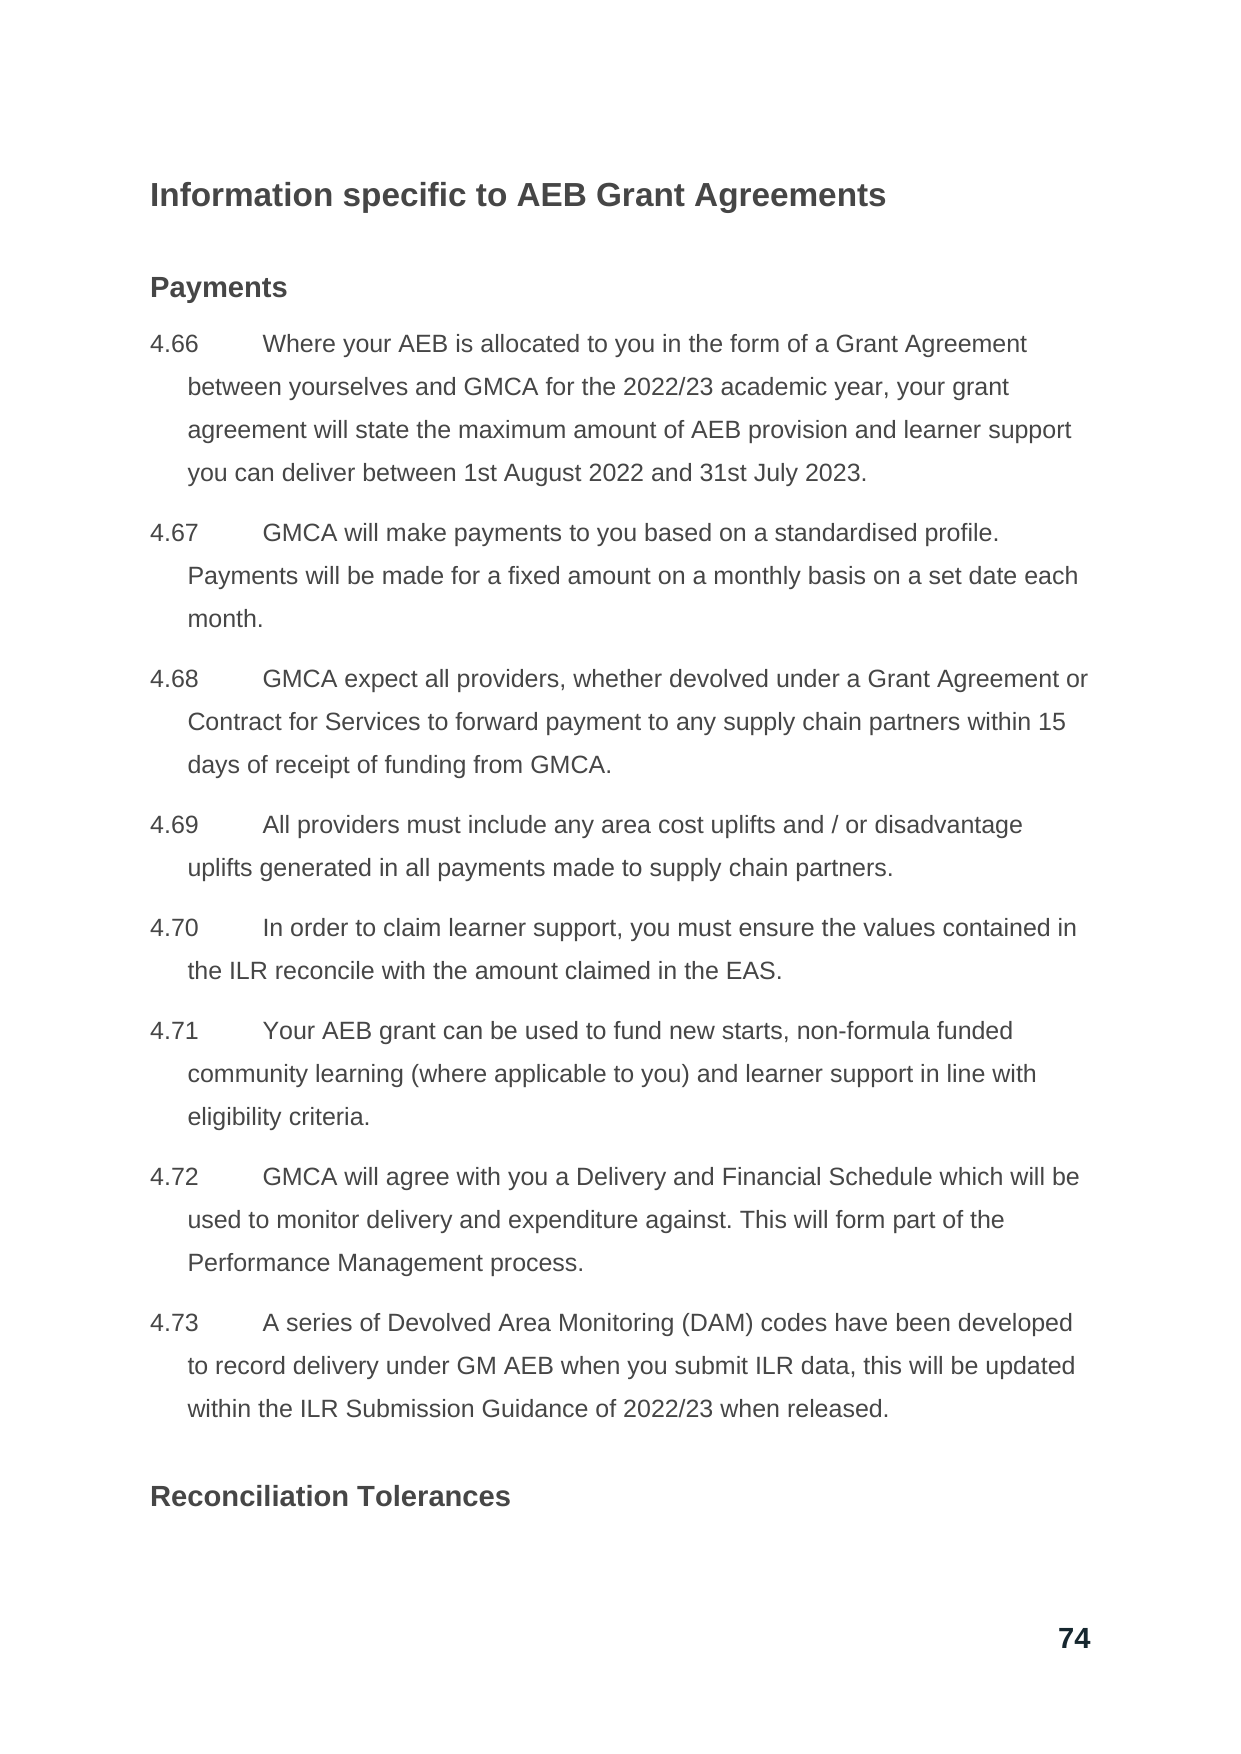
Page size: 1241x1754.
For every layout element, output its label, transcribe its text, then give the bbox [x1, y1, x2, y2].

text 4.70 In order to claim learner support, you must ensure the values contained in the ILR reconcile with the amount claimed in the EAS. [150, 913, 1090, 985]
text 4.66 Where your AEB is allocated to you in the form of a Grant Agreement between yourselves and GMCA for the 2022/23 academic year, your grant agreement will state the maximum amount of AEB provision and learner support you can deliver between 1st August 2022 and 31st July 2023. [150, 329, 1090, 487]
text 4.71 Your AEB grant can be used to fund new starts, non-formula funded community learning (where applicable to you) and learner support in line with eligibility criteria. [150, 1016, 1090, 1131]
subtitle Reconciliation Tolerances [150, 1479, 1090, 1512]
text 4.69 All providers must include any area cost uplifts and / or disadvantage uplifts generated in all payments made to supply chain partners. [150, 810, 1090, 882]
text 4.68 GMCA expect all providers, whether devolved under a Grant Agreement or Contract for Services to forward payment to any supply chain partners within 15 days of receipt of funding from GMCA. [150, 664, 1090, 779]
subtitle Payments [150, 270, 1090, 304]
subtitle Information specific to AEB Grant Agreements [150, 175, 1090, 213]
text 4.72 GMCA will agree with you a Delivery and Financial Schedule which will be used to monitor delivery and expenditure against. This will form part of the Performance Management process. [150, 1162, 1090, 1277]
text 4.67 GMCA will make payments to you based on a standardised profile. Payments will be made for a fixed amount on a monthly basis on a set date each month. [150, 518, 1090, 633]
text 4.73 A series of Devolved Area Monitoring (DAM) codes have been developed to record delivery under GM AEB when you submit ILR data, this will be updated within the ILR Submission Guidance of 2022/23 when released. [150, 1308, 1090, 1423]
